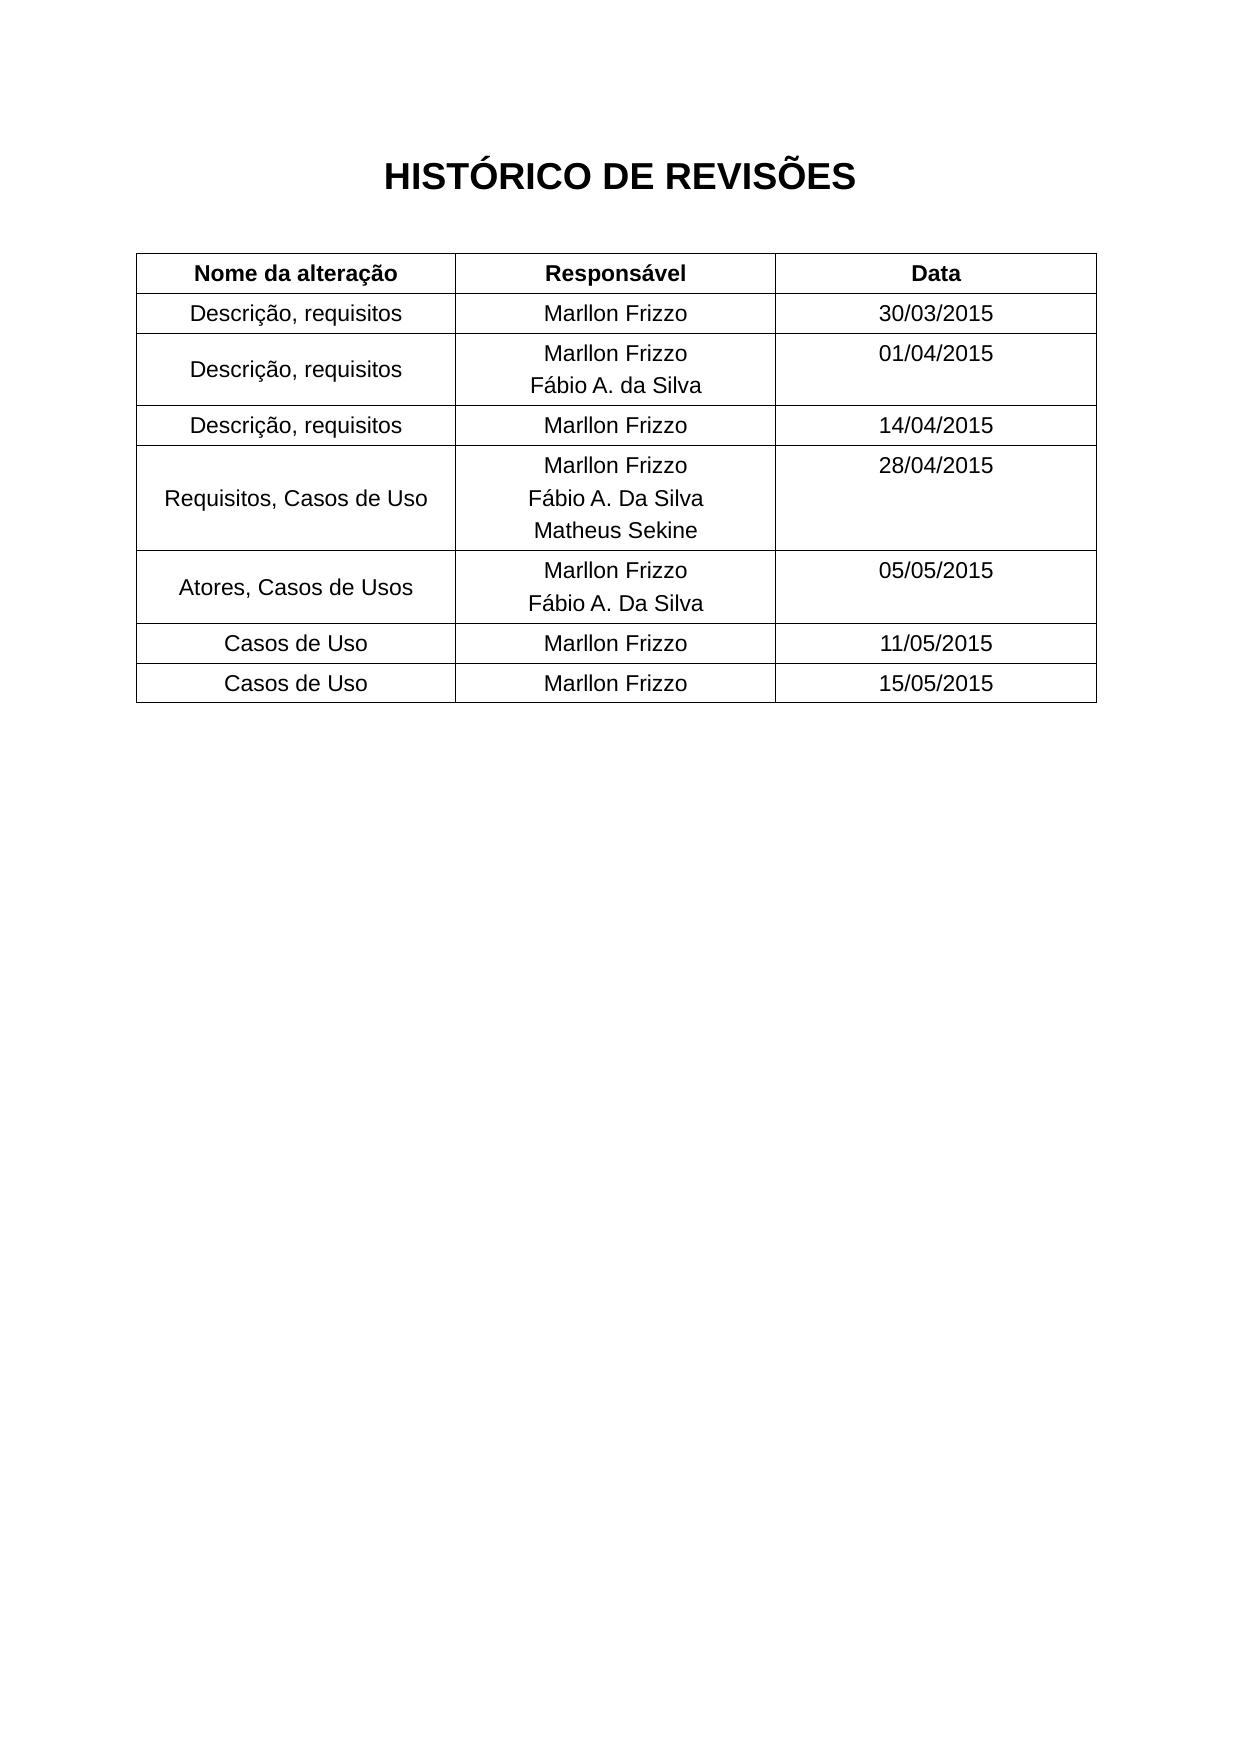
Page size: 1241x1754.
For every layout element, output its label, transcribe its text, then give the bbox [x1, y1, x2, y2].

table_cell Marllon Frizzo [456, 624, 775, 662]
table_cell 05/05/2015 [776, 551, 1096, 622]
table_cell Casos de Uso [137, 664, 455, 702]
table_cell Marllon Frizzo [456, 294, 775, 332]
table_cell Descrição, requisitos [137, 294, 455, 332]
table_cell Casos de Uso [137, 624, 455, 662]
table_cell Descrição, requisitos [137, 406, 455, 445]
table_cell 15/05/2015 [776, 664, 1096, 702]
table_cell 01/04/2015 [776, 334, 1096, 405]
table_cell 11/05/2015 [776, 624, 1096, 662]
table_cell Marllon Frizzo Fábio A. Da Silva [456, 551, 775, 622]
table_cell Descrição, requisitos [137, 334, 455, 405]
table_cell Atores, Casos de Usos [137, 551, 455, 622]
table_cell Marllon Frizzo Fábio A. Da Silva Matheus Sekine [456, 446, 775, 550]
text HISTÓRICO DE REVISÕES [148, 154, 1092, 197]
table_cell Marllon Frizzo Fábio A. da Silva [456, 334, 775, 405]
table_header Responsável [456, 254, 775, 293]
table_cell 30/03/2015 [776, 294, 1096, 332]
table_cell Marllon Frizzo [456, 406, 775, 445]
table_cell 14/04/2015 [776, 406, 1096, 445]
table_cell 28/04/2015 [776, 446, 1096, 550]
table_cell Marllon Frizzo [456, 664, 775, 702]
table_header Data [776, 254, 1096, 293]
table_cell Requisitos, Casos de Uso [137, 446, 455, 550]
table_header Nome da alteração [137, 254, 455, 293]
